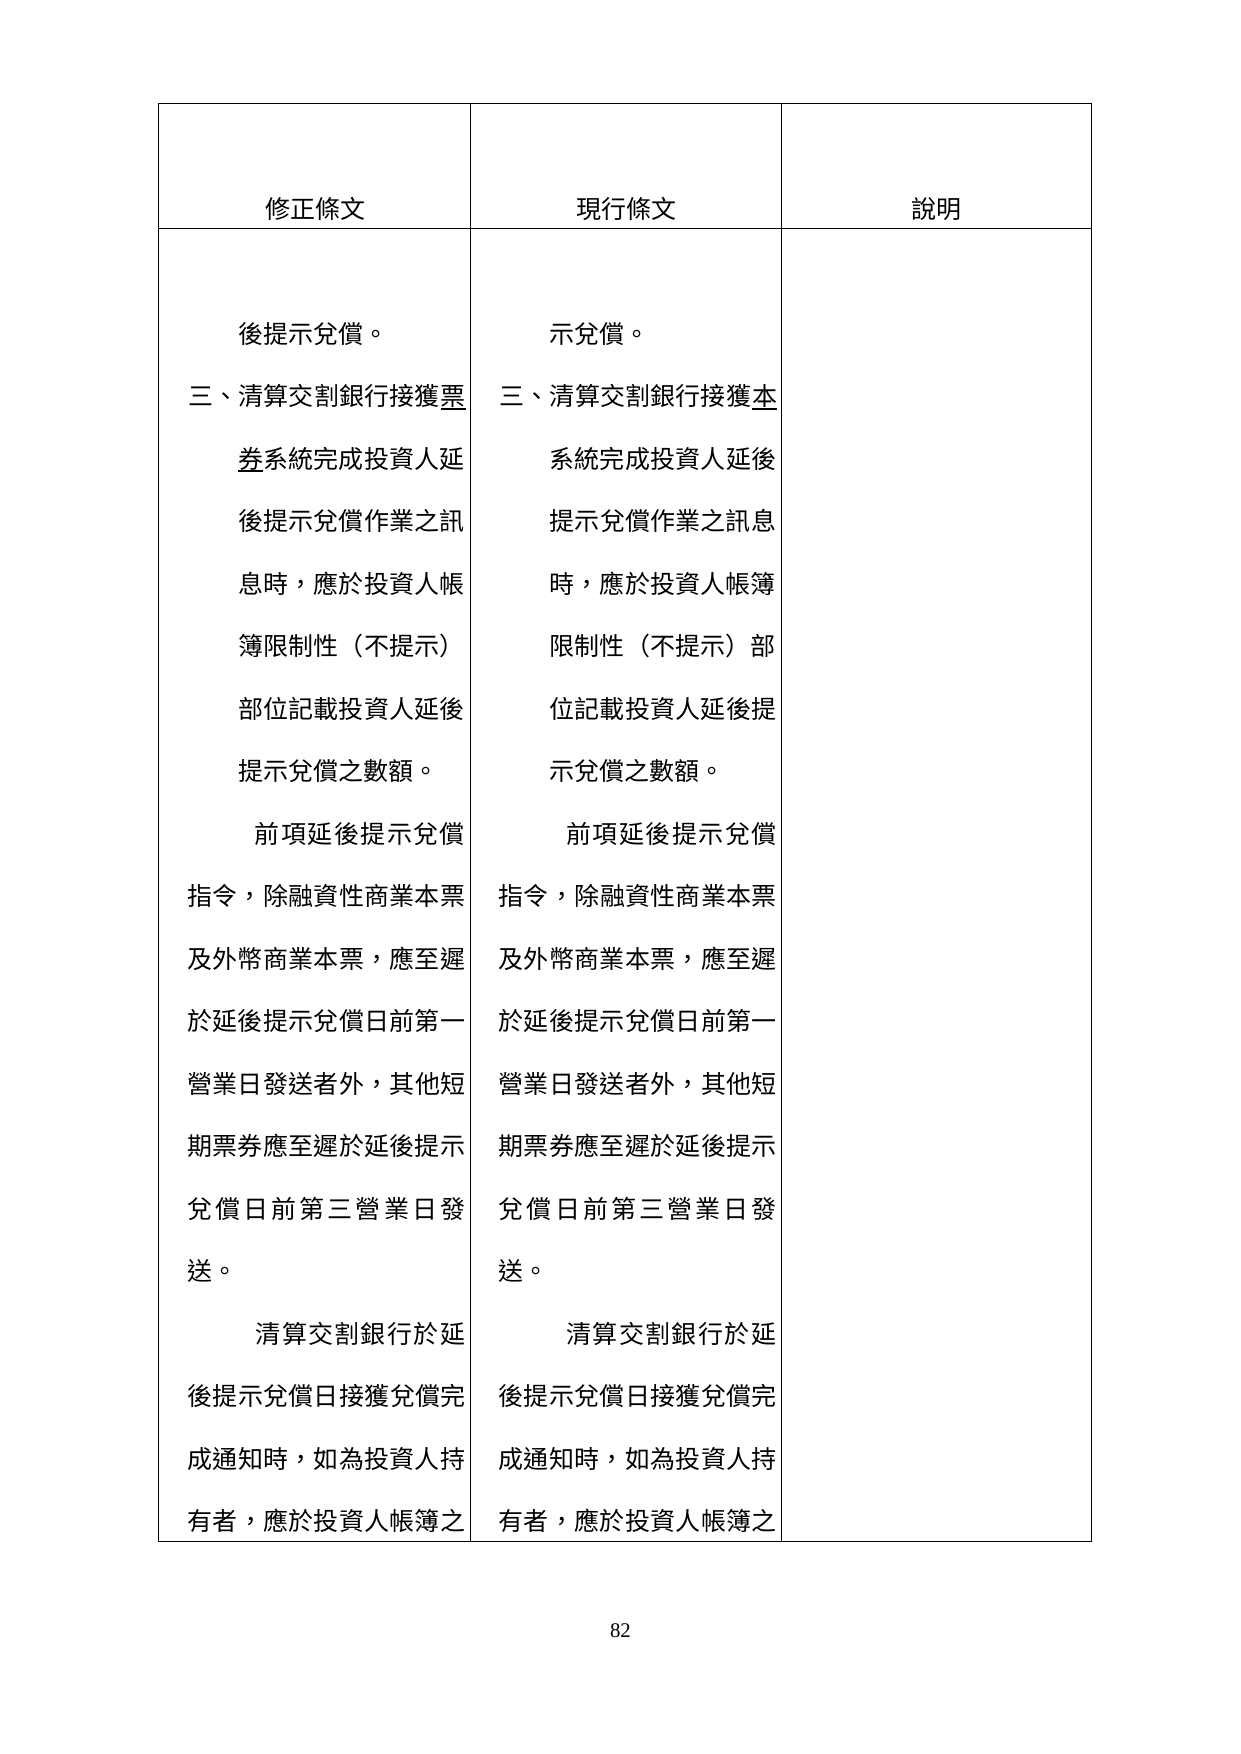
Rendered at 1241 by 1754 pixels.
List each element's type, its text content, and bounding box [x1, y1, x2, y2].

table_header 修正條文 [159, 104, 470, 228]
table_header 現行條文 [471, 104, 781, 228]
table_cell [782, 229, 1091, 1541]
table_header 說明 [782, 104, 1091, 228]
table_cell 示兌償。 三、清算交割銀行接獲本系統完成投資人延後提示兌償作業之訊息時，應於投資人帳簿限制性（不提示）部位記載投資人延後提示兌償之數額。 前項延後提示兌償指令，除融資性商業本票及外幣商業本票，應至遲於延後提示兌償日前第一營業日發送者外，其他短期票券應至遲於延後提示兌償日前第三營業日發送。 清算交割銀行於延後提示兌償日接獲兌償完成通知時，如為投資人持有者，應於投資人帳簿之 [471, 229, 781, 1541]
table_cell 後提示兌償。 三、清算交割銀行接獲票券系統完成投資人延後提示兌償作業之訊息時，應於投資人帳簿限制性（不提示）部位記載投資人延後提示兌償之數額。 前項延後提示兌償指令，除融資性商業本票及外幣商業本票，應至遲於延後提示兌償日前第一營業日發送者外，其他短期票券應至遲於延後提示兌償日前第三營業日發送。 清算交割銀行於延後提示兌償日接獲兌償完成通知時，如為投資人持有者，應於投資人帳簿之 [159, 229, 470, 1541]
